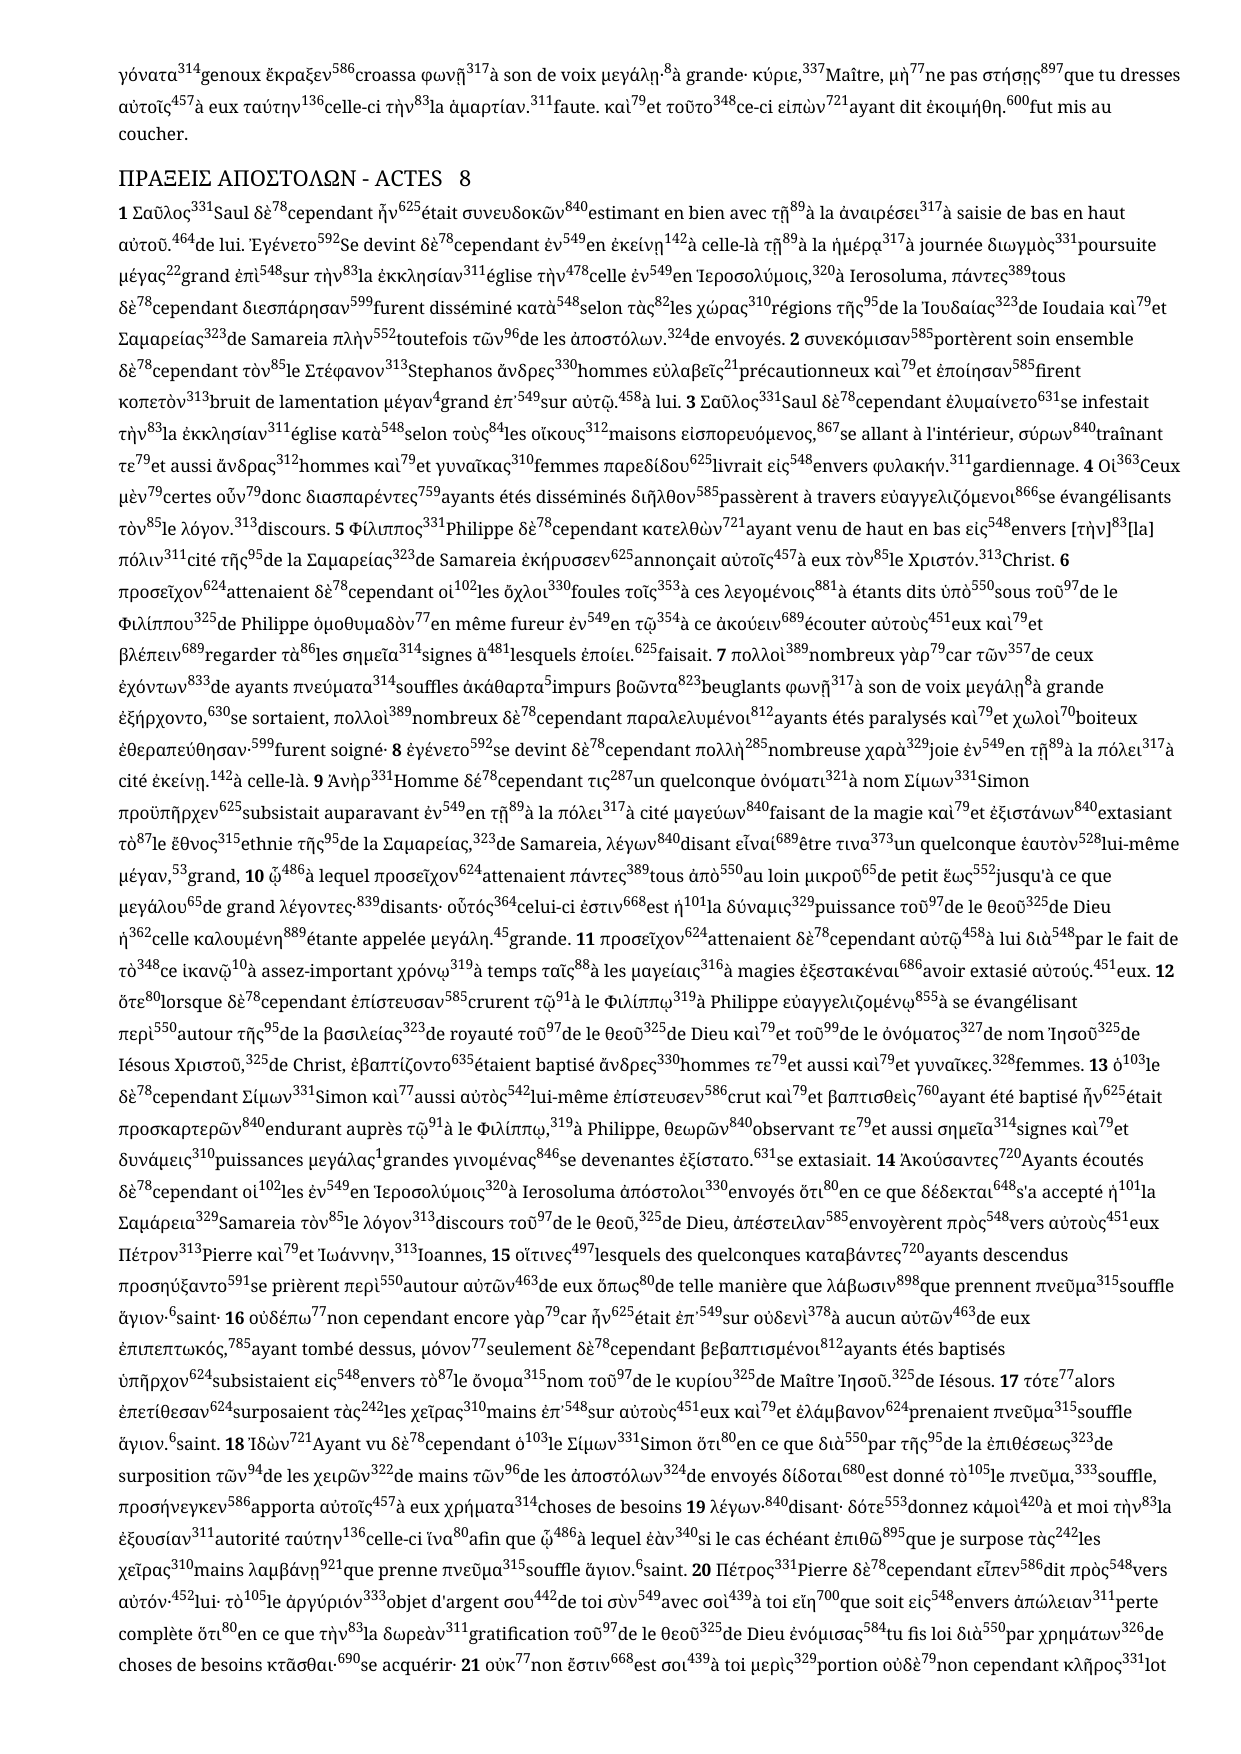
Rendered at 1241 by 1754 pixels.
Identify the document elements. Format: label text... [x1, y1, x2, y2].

text 1 Σαῦλος331Saul δὲ78cependant ἦν625était συνευδοκῶν840estimant en bien avec τῇ89à la ἀναιρέσει317à saisie de bas en haut αὐτοῦ.464de lui. Ἐγένετο592Se devint δὲ78cependant ἐν549en ἐκείνῃ142à celle-là τῇ89à la ἡμέρᾳ317à journée διωγμὸς331poursuite μέγας22grand ἐπὶ548sur τὴν83la ἐκκλησίαν311église τὴν478celle ἐν549en Ἱεροσολύμοις,320à Ierosoluma, πάντες389tous δὲ78cependant διεσπάρησαν599furent disséminé κατὰ548selon τὰς82les χώρας310régions τῆς95de la Ἰουδαίας323de Ioudaia καὶ79et Σαμαρείας323de Samareia πλὴν552toutefois τῶν96de les ἀποστόλων.324de envoyés. 2 συνεκόμισαν585portèrent soin ensemble δὲ78cependant τὸν85le Στέφανον313Stephanos ἄνδρες330hommes εὐλαβεῖς21précautionneux καὶ79et ἐποίησαν585firent κοπετὸν313bruit de lamentation μέγαν4grand ἐπ᾽549sur αὐτῷ.458à lui. 3 Σαῦλος331Saul δὲ78cependant ἐλυμαίνετο631se infestait τὴν83la ἐκκλησίαν311église κατὰ548selon τοὺς84les οἴκους312maisons εἰσπορευόμενος,867se allant à l'intérieur, σύρων840traînant τε79et aussi ἄνδρας312hommes καὶ79et γυναῖκας310femmes παρεδίδου625livrait εἰς548envers φυλακήν.311gardiennage. 4 Οἱ363Ceux μὲν79certes οὖν79donc διασπαρέντες759ayants étés disséminés διῆλθον585passèrent à travers εὐαγγελιζόμενοι866se évangélisants τὸν85le λόγον.313discours. 5 Φίλιππος331Philippe δὲ78cependant κατελθὼν721ayant venu de haut en bas εἰς548envers [τὴν]83[la] πόλιν311cité τῆς95de la Σαμαρείας323de Samareia ἐκήρυσσεν625annonçait αὐτοῖς457à eux τὸν85le Χριστόν.313Christ. 6 προσεῖχον624attenaient δὲ78cependant οἱ102les ὄχλοι330foules τοῖς353à ces λεγομένοις881à étants dits ὑπὸ550sous τοῦ97de le Φιλίππου325de Philippe ὁμοθυμαδὸν77en même fureur ἐν549en τῷ354à ce ἀκούειν689écouter αὐτοὺς451eux καὶ79et βλέπειν689regarder τὰ86les σημεῖα314signes ἃ481lesquels ἐποίει.625faisait. 7 πολλοὶ389nombreux γὰρ79car τῶν357de ceux ἐχόντων833de ayants πνεύματα314souffles ἀκάθαρτα5impurs βοῶντα823beuglants φωνῇ317à son de voix μεγάλῃ8à grande ἐξήρχοντο,630se sortaient, πολλοὶ389nombreux δὲ78cependant παραλελυμένοι812ayants étés paralysés καὶ79et χωλοὶ70boiteux ἐθεραπεύθησαν·599furent soigné· 8 ἐγένετο592se devint δὲ78cependant πολλὴ285nombreuse χαρὰ329joie ἐν549en τῇ89à la πόλει317à cité ἐκείνῃ.142à celle-là. 9 Ἀνὴρ331Homme δέ78cependant τις287un quelconque ὀνόματι321à nom Σίμων331Simon προϋπῆρχεν625subsistait auparavant ἐν549en τῇ89à la πόλει317à cité μαγεύων840faisant de la magie καὶ79et ἐξιστάνων840extasiant τὸ87le ἔθνος315ethnie τῆς95de la Σαμαρείας,323de Samareia, λέγων840disant εἶναί689être τινα373un quelconque ἑαυτὸν528lui-même μέγαν,53grand, 10 ᾧ486à lequel προσεῖχον624attenaient πάντες389tous ἀπὸ550au loin μικροῦ65de petit ἕως552jusqu'à ce que μεγάλου65de grand λέγοντες·839disants· οὗτός364celui-ci ἐστιν668est ἡ101la δύναμις329puissance τοῦ97de le θεοῦ325de Dieu ἡ362celle καλουμένη889étante appelée μεγάλη.45grande. 11 προσεῖχον624attenaient δὲ78cependant αὐτῷ458à lui διὰ548par le fait de τὸ348ce ἱκανῷ10à assez-important χρόνῳ319à temps ταῖς88à les μαγείαις316à magies ἐξεστακέναι686avoir extasié αὐτούς.451eux. 12 ὅτε80lorsque δὲ78cependant ἐπίστευσαν585crurent τῷ91à le Φιλίππῳ319à Philippe εὐαγγελιζομένῳ855à se évangélisant περὶ550autour τῆς95de la βασιλείας323de royauté τοῦ97de le θεοῦ325de Dieu καὶ79et τοῦ99de le ὀνόματος327de nom Ἰησοῦ325de Iésous Χριστοῦ,325de Christ, ἐβαπτίζοντο635étaient baptisé ἄνδρες330hommes τε79et aussi καὶ79et γυναῖκες.328femmes. 13 ὁ103le δὲ78cependant Σίμων331Simon καὶ77aussi αὐτὸς542lui-même ἐπίστευσεν586crut καὶ79et βαπτισθεὶς760ayant été baptisé ἦν625était προσκαρτερῶν840endurant auprès τῷ91à le Φιλίππῳ,319à Philippe, θεωρῶν840observant τε79et aussi σημεῖα314signes καὶ79et δυνάμεις310puissances μεγάλας1grandes γινομένας846se devenantes ἐξίστατο.631se extasiait. 14 Ἀκούσαντες720Ayants écoutés δὲ78cependant οἱ102les ἐν549en Ἱεροσολύμοις320à Ierosoluma ἀπόστολοι330envoyés ὅτι80en ce que δέδεκται648s'a accepté ἡ101la Σαμάρεια329Samareia τὸν85le λόγον313discours τοῦ97de le θεοῦ,325de Dieu, ἀπέστειλαν585envoyèrent πρὸς548vers αὐτοὺς451eux Πέτρον313Pierre καὶ79et Ἰωάννην,313Ioannes, 15 οἵτινες497lesquels des quelconques καταβάντες720ayants descendus προσηύξαντο591se prièrent περὶ550autour αὐτῶν463de eux ὅπως80de telle manière que λάβωσιν898que prennent πνεῦμα315souffle ἅγιον·6saint· 16 οὐδέπω77non cependant encore γὰρ79car ἦν625était ἐπ᾽549sur οὐδενὶ378à aucun αὐτῶν463de eux ἐπιπεπτωκός,785ayant tombé dessus, μόνον77seulement δὲ78cependant βεβαπτισμένοι812ayants étés baptisés ὑπῆρχον624subsistaient εἰς548envers τὸ87le ὄνομα315nom τοῦ97de le κυρίου325de Maître Ἰησοῦ.325de Iésous. 17 τότε77alors ἐπετίθεσαν624surposaient τὰς242les χεῖρας310mains ἐπ᾽548sur αὐτοὺς451eux καὶ79et ἐλάμβανον624prenaient πνεῦμα315souffle ἅγιον.6saint. 18 Ἰδὼν721Ayant vu δὲ78cependant ὁ103le Σίμων331Simon ὅτι80en ce que διὰ550par τῆς95de la ἐπιθέσεως323de surposition τῶν94de les χειρῶν322de mains τῶν96de les ἀποστόλων324de envoyés δίδοται680est donné τὸ105le πνεῦμα,333souffle, προσήνεγκεν586apporta αὐτοῖς457à eux χρήματα314choses de besoins 19 λέγων·840disant· δότε553donnez κἀμοὶ420à et moi τὴν83la ἐξουσίαν311autorité ταύτην136celle-ci ἵνα80afin que ᾧ486à lequel ἐὰν340si le cas échéant ἐπιθῶ895que je surpose τὰς242les χεῖρας310mains λαμβάνῃ921que prenne πνεῦμα315souffle ἅγιον.6saint. 20 Πέτρος331Pierre δὲ78cependant εἶπεν586dit πρὸς548vers αὐτόν·452lui· τὸ105le ἀργύριόν333objet d'argent σου442de toi σὺν549avec σοὶ439à toi εἴη700que soit εἰς548envers ἀπώλειαν311perte complète ὅτι80en ce que τὴν83la δωρεὰν311gratification τοῦ97de le θεοῦ325de Dieu ἐνόμισας584tu fis loi διὰ550par χρημάτων326de choses de besoins κτᾶσθαι·690se acquérir· 21 οὐκ77non ἔστιν668est σοι439à toi μερὶς329portion οὐδὲ79non cependant κλῆρος331lot ἐν549en τῷ91à le λόγῳ319à discours τούτῳ,144à celui-ci, ἡ101la γὰρ79car καρδία329coeur σου442de toi οὐκ77non ἔστιν668est εὐθεῖα45directe ἔναντι552en-face τοῦ97de le θεοῦ.325de Dieu. 22 μετανόησον554transintellige οὖν79donc ἀπὸ550au loin τῆς95de la κακίας323de malice σου442de toi ταύτης356de celle-ci καὶ79et δεήθητι563sois attaché de lien τοῦ97de le κυρίου,325de Maître, εἰ340si ἄρα77par conséquent ἀφεθήσεταί619sera abandonné σοι439à toi ἡ101la ἐπίνοια329sur-intelligence τῆς95de la καρδίας323de coeur σου,442de toi, 23 εἰς548envers γὰρ79car χολὴν311bile πικρίας323de amertume καὶ79et σύνδεσμον313lien commun ἀδικίας323de injustice ὁρῶ664je vois σε437toi ὄντα.822étant. 24 ἀποκριθεὶς760ayant été répondu δὲ78cependant ὁ103le Σίμων331Simon εἶπεν·586dit· δεήθητε562soyez attachés de lien ὑμεῖς447vous ὑπὲρ550au-dessus ἐμοῦ424de moi πρὸς548vers τὸν85le κύριον313Maître ὅπως80de telle manière que μηδὲν392pas un ἐπέλθῃ899que vienne sur ἐπ᾽548sur ἐμὲ417moi ὧν493de lesquels εἰρήκατε.639vous avez dit. 25 Οἱ468Ceux μὲν340certes οὖν79donc διαμαρτυράμενοι739se ayants passés témoignage καὶ79et λαλήσαντες720ayants bavardés τὸν85le λόγον313discours τοῦ97de le κυρίου325de Maître ὑπέστρεφον624retournaient en arrière εἰς548envers Ἱεροσόλυμα,314Ierosoluma, πολλάς266nombreuses τε79et aussi κώμας310villages τῶν96de les Σαμαριτῶν324de Samaritains εὐηγγελίζοντο.630se évangélisaient. 26 Ἄγγελος331Messager δὲ78cependant κυρίου325de Maître ἐλάλησεν586bavarda πρὸς548vers Φίλιππον313Philippe λέγων·840disant· ἀνάστηθι554redresse καὶ79et πορεύου574te va κατὰ548selon μεσημβρίαν311midi ἐπὶ548sur τὴν83la ὁδὸν311chemin τὴν344celle καταβαίνουσαν820descendante ἀπὸ550au loin Ἰερουσαλὴμ323de Ierousalem εἰς548envers Γάζαν,311Gaza, αὕτη362celle-ci ἐστὶν668est ἔρημος.45déserte. 27 καὶ79et ἀναστὰς721ayant redressé ἐπορεύθη.600fut allé. καὶ79et ἰδοὺ306voici ἀνὴρ331homme Αἰθίοψ331Ethiopien εὐνοῦχος331eunuque δυνάστης331dynaste Κανδάκης323de Kandake βασιλίσσης323de reine Αἰθιόπων,324de Ethiopiens, ὃς498lequel ἦν625était ἐπὶ550sur πάσης279de toute τῆς95de la γάζης323de trésorerie αὐτῆς,462de elle, ὃς498lequel ἐληλύθει659avait venu προσκυνήσων765qui prosternera vers εἰς548envers Ἰερουσαλήμ,311Ierousalem, 28 ἦν625était τε79et aussi ὑποστρέφων840retournant en arrière καὶ79et καθήμενος867se étant assis ἐπὶ550sur τοῦ99de le ἅρματος327de char αὐτοῦ464de lui καὶ79et ἀνεγίνωσκεν625prenait connaissance τὸν85le προφήτην313prophète Ἠσαΐαν.313Ésaïa. 29 εἶπεν586dit δὲ78cependant τὸ105le πνεῦμα333souffle τῷ91à le Φιλίππῳ·319à Philippe· πρόσελθε554viens vers καὶ79et κολλήθητι563sois collé τῷ93à le ἅρματι321à char τούτῳ.146à ce-ci. 30 προσδραμὼν721ayant couru vers δὲ78cependant ὁ103le Φίλιππος331Philippe ἤκουσεν586écouta αὐτοῦ464de lui ἀναγινώσκοντος834de prenant connaissance Ἠσαΐαν313Ésaïa τὸν85le προφήτην313prophète καὶ79et εἶπεν·586dit· ἆρά80alors est-ce que γε77du moins γινώσκεις666tu connais ἃ481lesquels ἀναγινώσκεις;666tu prends connaissance; 31 ὁ469celui δὲ78cependant εἶπεν·586dit· πῶς77comment? γὰρ79car ἂν340le cas échéant δυναίμην701que je me puisse ἐὰν80si le cas échéant μή77ne pas τις390un quelconque ὁδηγήσει606guidera en chemin με;417moi; παρεκάλεσέν586appela à côté τε79et aussi τὸν85le Φίλιππον313Philippe ἀναβάντα707ayant monté καθίσαι681asseoir σὺν549avec αὐτῷ.458à lui. 32 ἡ101la δὲ78cependant περιοχὴ329partie τῆς95de la γραφῆς323de graphe ἣν478laquelle ἀνεγίνωσκεν625prenait connaissance ἦν625était αὕτη·362celle-ci· ὡς80comme πρόβατον333brebis ἐπὶ548sur σφαγὴν311égorgement ἤχθη600fut conduit καὶ79et ὡς80comme ἀμνὸς331agneau ἐναντίον552en-présence τοῦ358de celui κείραντος716de ayant tondu αὐτὸν452lui ἄφωνος,47sans son de voix, οὕτως77ainsi οὐκ77non ἀνοίγει668ouvre τὸ87le στόμα315bouche αὐτοῦ.464de lui. 33 Ἐν549En τῇ89à la ταπεινώσει317à bassesse [αὐτοῦ]464[de lui] ἡ101la κρίσις329jugement αὐτοῦ464de lui ἤρθη·600fut levé· τὴν83la γενεὰν311génération αὐτοῦ464de lui τίς410quel διηγήσεται;612se racontera complètement; ὅτι80en ce que αἴρεται680est levé ἀπὸ550au loin τῆς95de la γῆς323de terre ἡ101la ζωὴ329vie αὐτοῦ.464de lui. 34 ἀποκριθεὶς760ayant été répondu δὲ78cependant ὁ103le εὐνοῦχος331eunuque τῷ91à le Φιλίππῳ319à Philippe εἶπεν·586dit· δέομαί670je m'attache de lien σου,442de toi, περὶ550autour τίνος405de quel ὁ103le προφήτης331prophète λέγει668dit τοῦτο;348ce-ci; περὶ550autour ἑαυτοῦ537de lui-même ἢ79ou περὶ550autour ἑτέρου384de autre-différent τινός;281de un quelconque; 35 ἀνοίξας721ayant ouvert δὲ78cependant ὁ103le Φίλιππος331Philippe τὸ87le στόμα315bouche αὐτοῦ464de lui καὶ79et ἀρξάμενος740se ayant originé ἀπὸ550au loin τῆς95de la γραφῆς323de graphe ταύτης148de celle-ci εὐηγγελίσατο592se évangélisa αὐτῷ458à lui τὸν85le Ἰησοῦν.313Iésous. 36 ὡς80comme δὲ78cependant ἐπορεύοντο630se allaient κατὰ548selon τὴν83la ὁδόν,311chemin, ἦλθον585vinrent ἐπί548sur τι271un quelconque ὕδωρ,315eau, καί79et φησιν668déclare ὁ103le εὐνοῦχος·331eunuque· ἰδοὺ306voici ὕδωρ,333eau, τί412quel κωλύει668empêche με417moi βαπτισθῆναι;683être baptisé; 37 38 καὶ79et ἐκέλευσεν586ordonna στῆναι681dresser τὸ87le ἅρμα315char καὶ79et κατέβησαν585descendirent ἀμφότεροι389tous deux εἰς548envers τὸ87le ὕδωρ,315eau, ὅ103le τε79et aussi Φίλιππος331Philippe καὶ79et ὁ103le εὐνοῦχος,331eunuque, καὶ79et ἐβάπτισεν586baptisa αὐτόν.452lui. 39 ὅτε80lorsque δὲ78cependant ἀνέβησαν585montèrent ἐκ550hors τοῦ99de le ὕδατος,327de eau, πνεῦμα333souffle κυρίου325de Maître ἥρπασεν586ravit τὸν85le Φίλιππον313Philippe καὶ79et οὐκ77non εἶδεν586vit αὐτὸν452lui οὐκέτι77non plus ὁ103le εὐνοῦχος,331eunuque, ἐπορεύετο631se allait γὰρ79car τὴν83la ὁδὸν311chemin αὐτοῦ464de lui χαίρων.840étant de joie. 40 Φίλιππος331Philippe δὲ78cependant εὑρέθη600fut trouvé εἰς548envers Ἄζωτον·311Azot· καὶ79et διερχόμενος867se passant à travers εὐηγγελίζετο631se évangélisait τὰς82les πόλεις310cités πάσας266toutes ἕως80jusqu'à ce que τοῦ360de ce ἐλθεῖν681venir αὐτὸν452lui εἰς548envers Καισάρειαν.311Kaesareia. [118, 197, 1181, 1677]
text ΠΡΑΞΕΙΣ ΑΠΟΣΤΟΛΩΝ - ACTES 8 [118, 163, 1181, 193]
